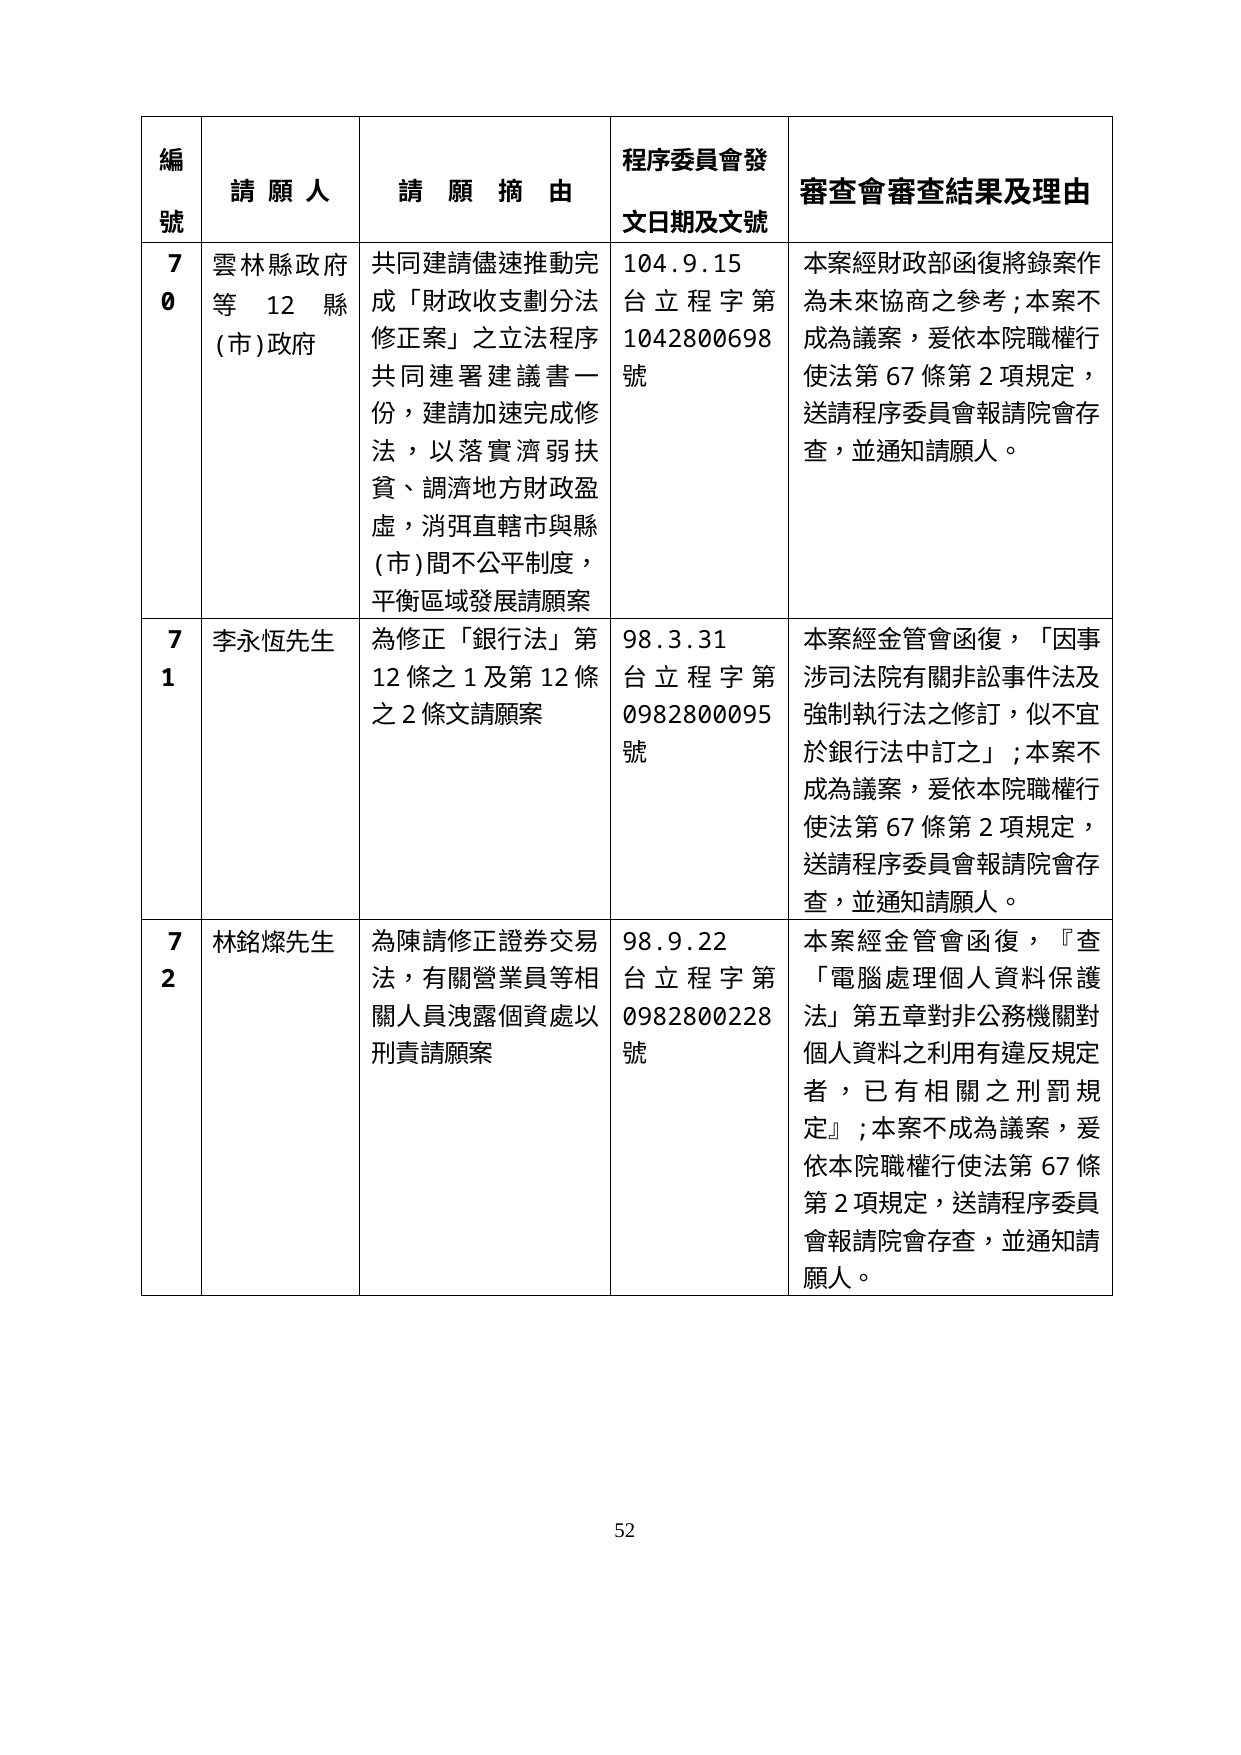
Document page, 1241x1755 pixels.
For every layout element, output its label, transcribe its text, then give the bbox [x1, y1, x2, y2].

table_cell 98.9.22 台立程字第0982800228號 [611, 920, 788, 1295]
table_cell 本案經金管會函復，『查「電腦處理個人資料保護法」第五章對非公務機關對個人資料之利用有違反規定者，已有相關之刑罰規定』;本案不成為議案，爰依本院職權行使法第67條第2項規定，送請程序委員會報請院會存查，並通知請願人。 [789, 920, 1112, 1295]
table_header 編號 [142, 117, 201, 242]
table_cell 104.9.15 台立程字第1042800698號 [611, 243, 788, 618]
table_cell 本案經財政部函復將錄案作為未來協商之參考;本案不成為議案，爰依本院職權行使法第67條第2項規定，送請程序委員會報請院會存查，並通知請願人。 [789, 243, 1112, 618]
table_header 審查會審查結果及理由 [789, 117, 1112, 242]
table_cell 98.3.31 台立程字第0982800095號 [611, 619, 788, 919]
table_cell 為陳請修正證券交易法，有關營業員等相關人員洩露個資處以刑責請願案 [360, 920, 610, 1295]
table_cell 共同建請儘速推動完成「財政收支劃分法修正案」之立法程序共同連署建議書一份，建請加速完成修法，以落實濟弱扶貧、調濟地方財政盈虛，消弭直轄市與縣(市)間不公平制度，平衡區域發展請願案 [360, 243, 610, 618]
table_cell [142, 619, 201, 919]
table_cell [142, 920, 201, 1295]
table_cell 李永恆先生 [202, 619, 359, 919]
table_header 程序委員會發文日期及文號 [611, 117, 788, 242]
table_header 請 願 摘 由 [360, 117, 610, 242]
table_cell 林銘燦先生 [202, 920, 359, 1295]
table_cell 本案經金管會函復，「因事涉司法院有關非訟事件法及強制執行法之修訂，似不宜於銀行法中訂之」;本案不成為議案，爰依本院職權行使法第67條第2項規定，送請程序委員會報請院會存查，並通知請願人。 [789, 619, 1112, 919]
table_header 請 願 人 [202, 117, 359, 242]
table_cell [142, 243, 201, 618]
table_cell 雲林縣政府等12縣(市)政府 [202, 243, 359, 618]
table_cell 為修正「銀行法」第12條之1及第12條之2條文請願案 [360, 619, 610, 919]
